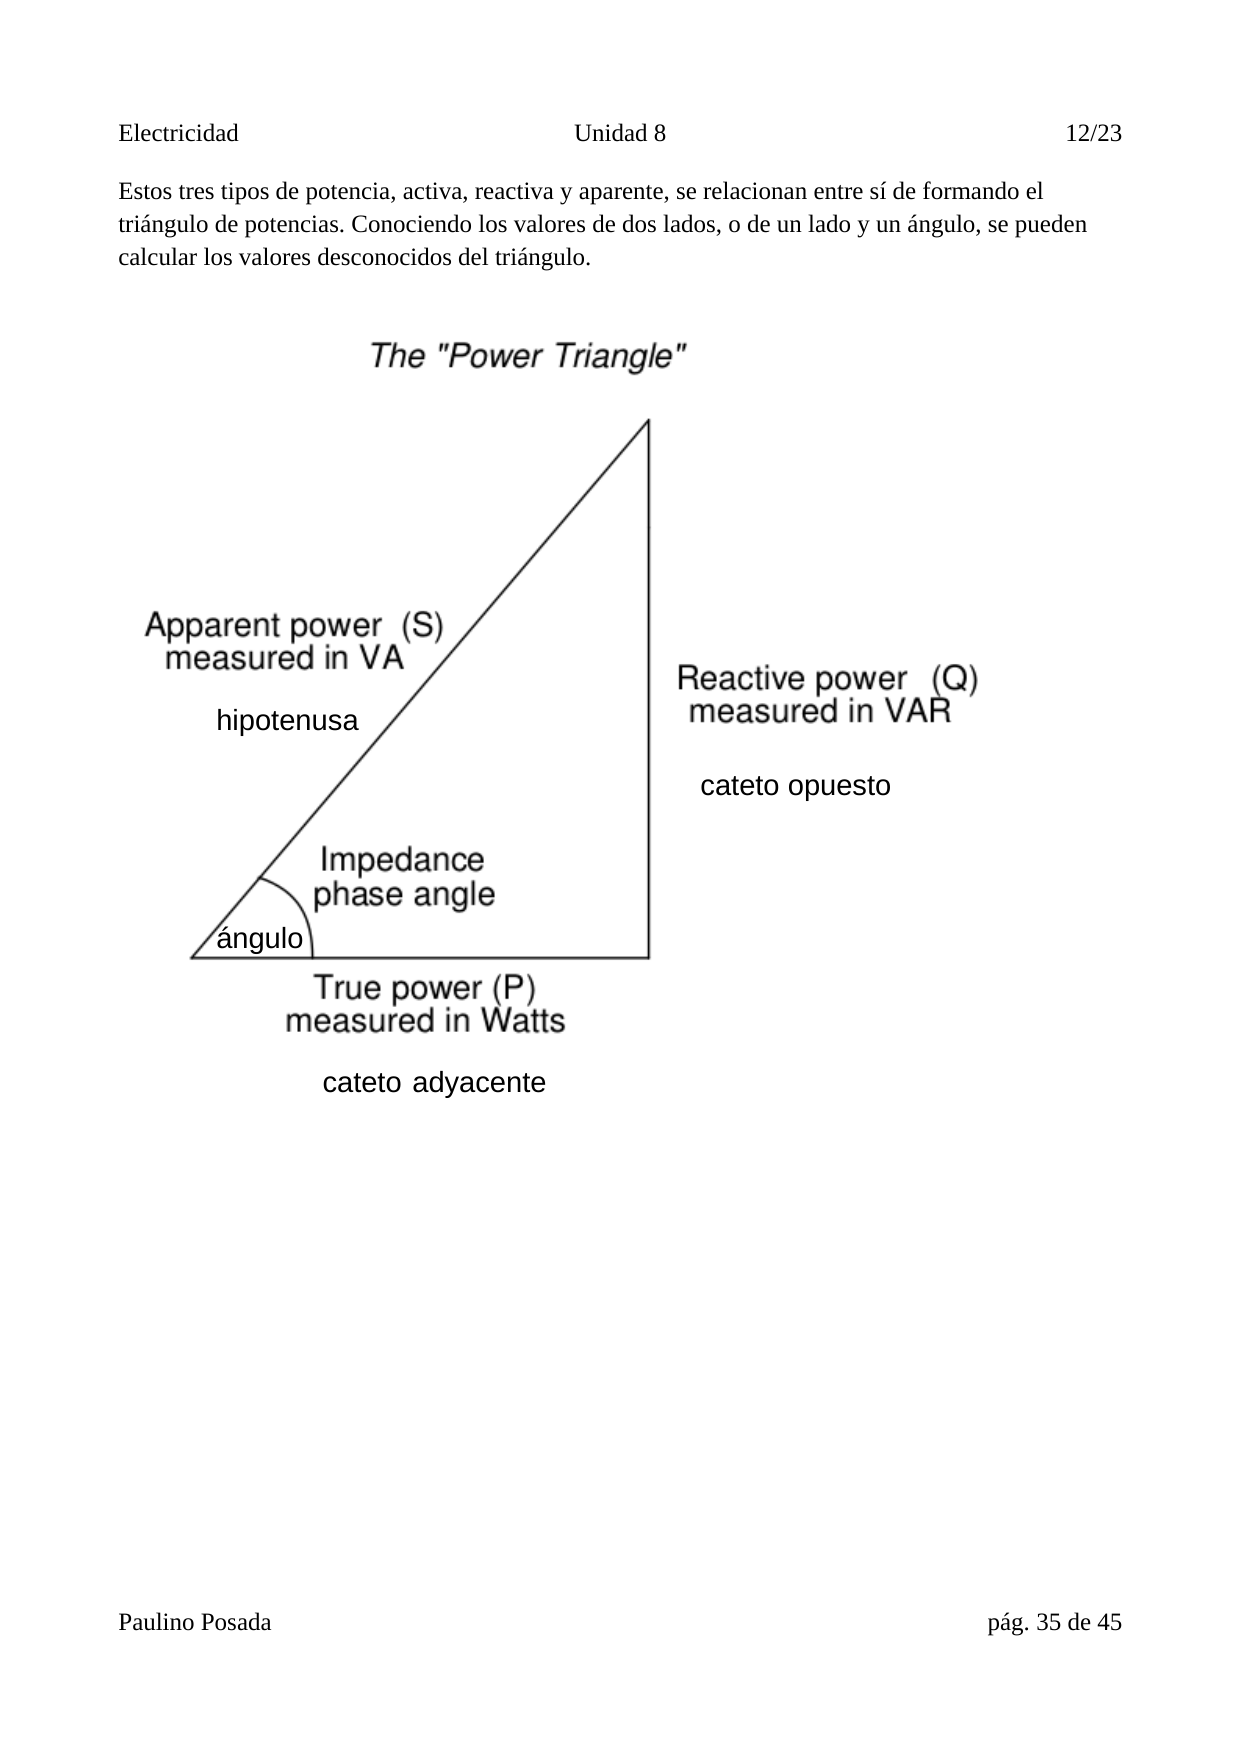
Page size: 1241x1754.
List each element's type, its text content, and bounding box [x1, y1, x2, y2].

text Estos tres tipos de potencia, activa, reactiva y aparente, se relacionan entre sí de formando el triángulo de potencias. Conociendo los valores de dos lados, o de un lado y un ángulo, se pueden calcular los valores desconocidos del triángulo. [118, 176, 1122, 271]
picture [118, 308, 1028, 1057]
